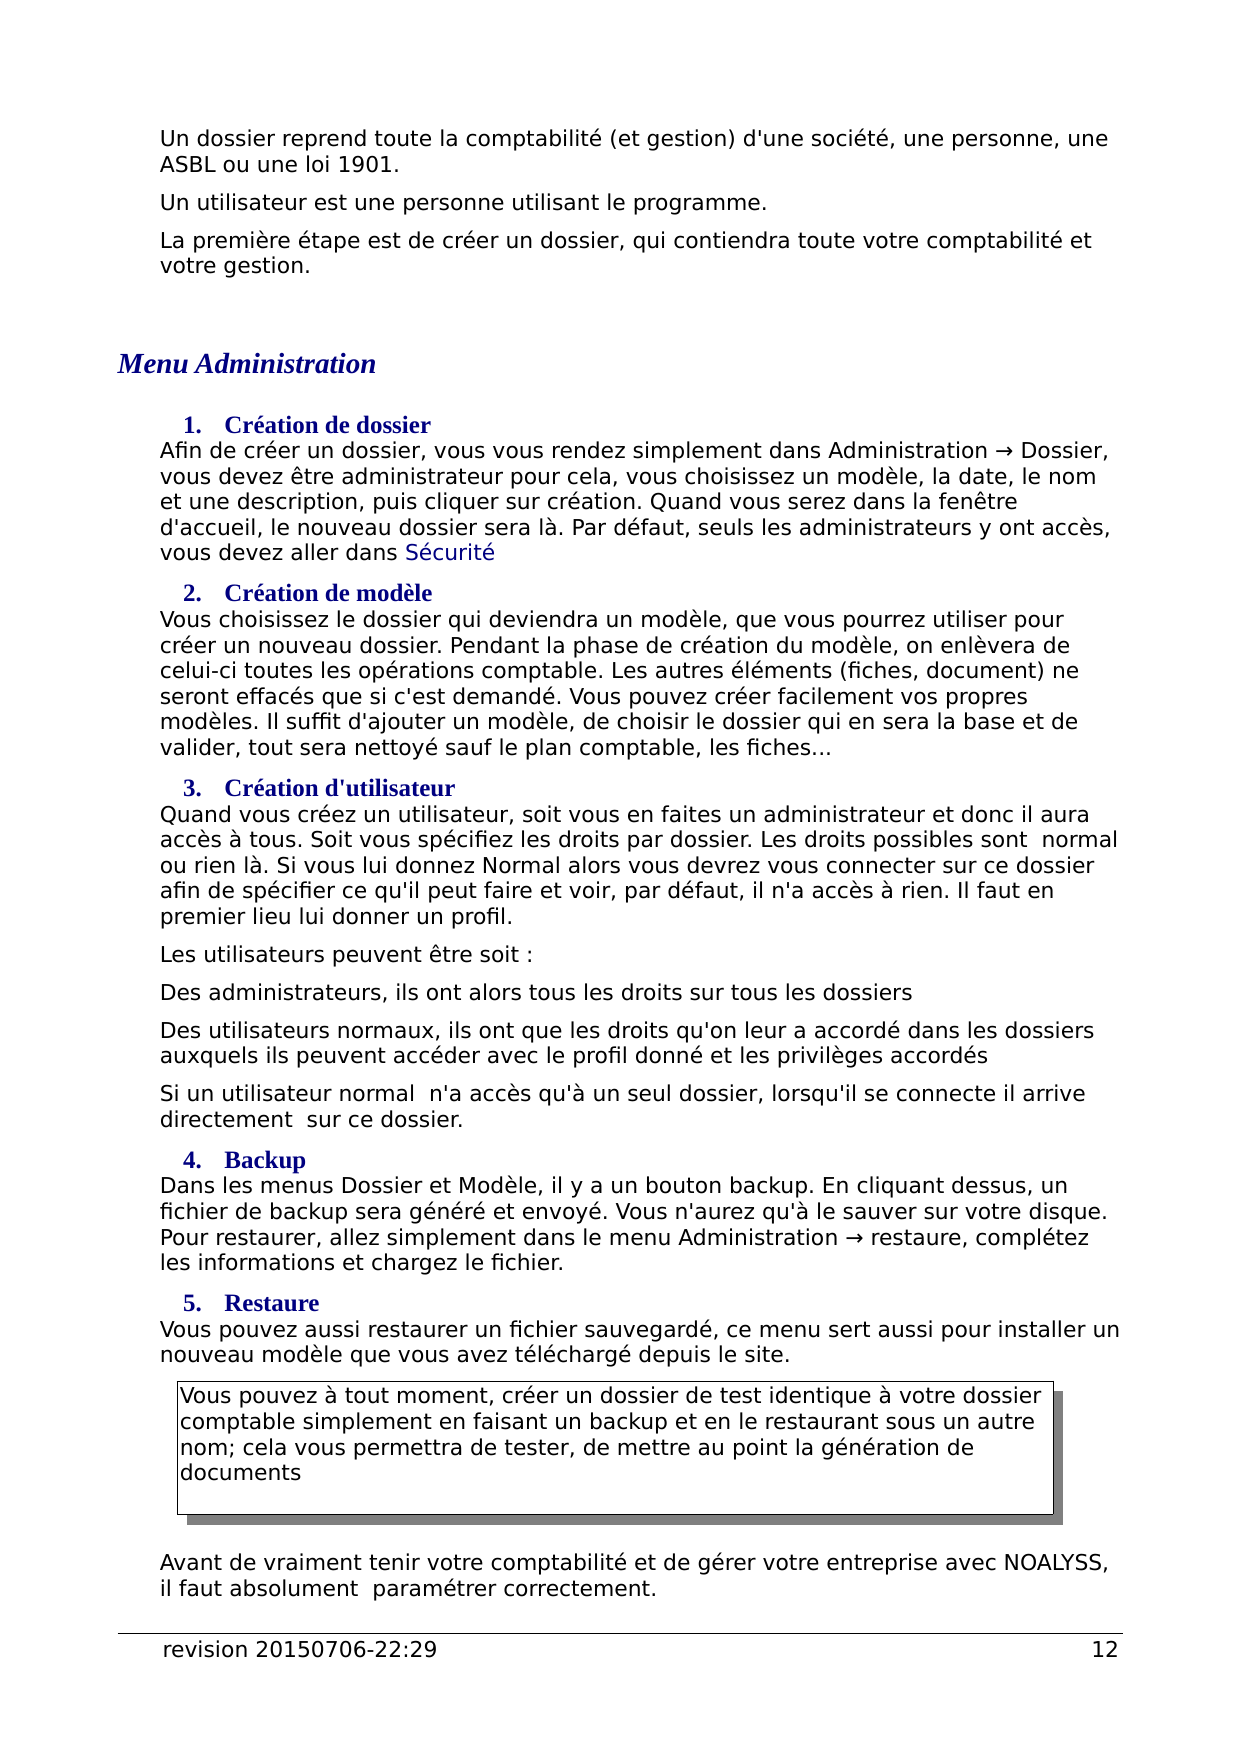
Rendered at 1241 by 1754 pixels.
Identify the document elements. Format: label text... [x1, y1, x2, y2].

subtitle Backup [177, 1145, 1123, 1174]
text La première étape est de créer un dossier, qui contiendra toute votre comptabilité et votre gestion. [159, 228, 1123, 279]
text Afin de créer un dossier, vous vous rendez simplement dans Administration → Dossier, vous devez être administrateur pour cela, vous choisissez un modèle, la date, le nom et une description, puis cliquer sur création. Quand vous serez dans la fenêtre d'accueil, le nouveau dossier sera là. Par défaut, seuls les administrateurs y ont accès, vous devez aller dans Sécurité [159, 438, 1123, 566]
text Dans les menus Dossier et Modèle, il y a un bouton backup. En cliquant dessus, un fichier de backup sera généré et envoyé. Vous n'aurez qu'à le sauver sur votre disque. Pour restaurer, allez simplement dans le menu Administration → restaure, complétez les informations et chargez le fichier. [159, 1174, 1123, 1276]
text documents [178, 1457, 1053, 1486]
text Des administrateurs, ils ont alors tous les droits sur tous les dossiers [159, 980, 1123, 1005]
text Vous pouvez aussi restaurer un fichier sauvegardé, ce menu sert aussi pour installer un nouveau modèle que vous avez téléchargé depuis le site. [159, 1317, 1123, 1368]
subtitle Menu Administration [117, 347, 1123, 380]
text Un utilisateur est une personne utilisant le programme. [159, 190, 1123, 216]
subtitle Restaure [177, 1288, 1123, 1317]
subtitle Création de dossier [177, 410, 1123, 438]
text Un dossier reprend toute la comptabilité (et gestion) d'une société, une personne, une ASBL ou une loi 1901. [159, 127, 1123, 178]
subtitle Création d'utilisateur [177, 773, 1123, 802]
text Avant de vraiment tenir votre comptabilité et de gérer votre entreprise avec NOALYSS, il faut absolument paramétrer correctement. [159, 1550, 1123, 1601]
subtitle Création de modèle [177, 578, 1123, 607]
text Vous choisissez le dossier qui deviendra un modèle, que vous pourrez utiliser pour créer un nouveau dossier. Pendant la phase de création du modèle, on enlèvera de celui-ci toutes les opérations comptable. Les autres éléments (fiches, document) ne seront effacés que si c'est demandé. Vous pouvez créer facilement vos propres modèles. Il suffit d'ajouter un modèle, de choisir le dossier qui en sera la base et de valider, tout sera nettoyé sauf le plan comptable, les fiches... [159, 607, 1123, 760]
text Quand vous créez un utilisateur, soit vous en faites un administrateur et donc il aura accès à tous. Soit vous spécifiez les droits par dossier. Les droits possibles sont normal ou rien là. Si vous lui donnez Normal alors vous devrez vous connecter sur ce dossier afin de spécifier ce qu'il peut faire et voir, par défaut, il n'a accès à rien. Il faut en premier lieu lui donner un profil. [159, 802, 1123, 929]
text Des utilisateurs normaux, ils ont que les droits qu'on leur a accordé dans les dossiers auxquels ils peuvent accéder avec le profil donné et les privilèges accordés [159, 1018, 1123, 1069]
text Les utilisateurs peuvent être soit : [159, 942, 1123, 967]
text Vous pouvez à tout moment, créer un dossier de test identique à votre dossier comptable simplement en faisant un backup et en le restaurant sous un autre nom; cela vous permettra de tester, de mettre au point la génération de [178, 1382, 1053, 1457]
text Si un utilisateur normal n'a accès qu'à un seul dossier, lorsqu'il se connecte il arrive directement sur ce dossier. [159, 1081, 1123, 1132]
